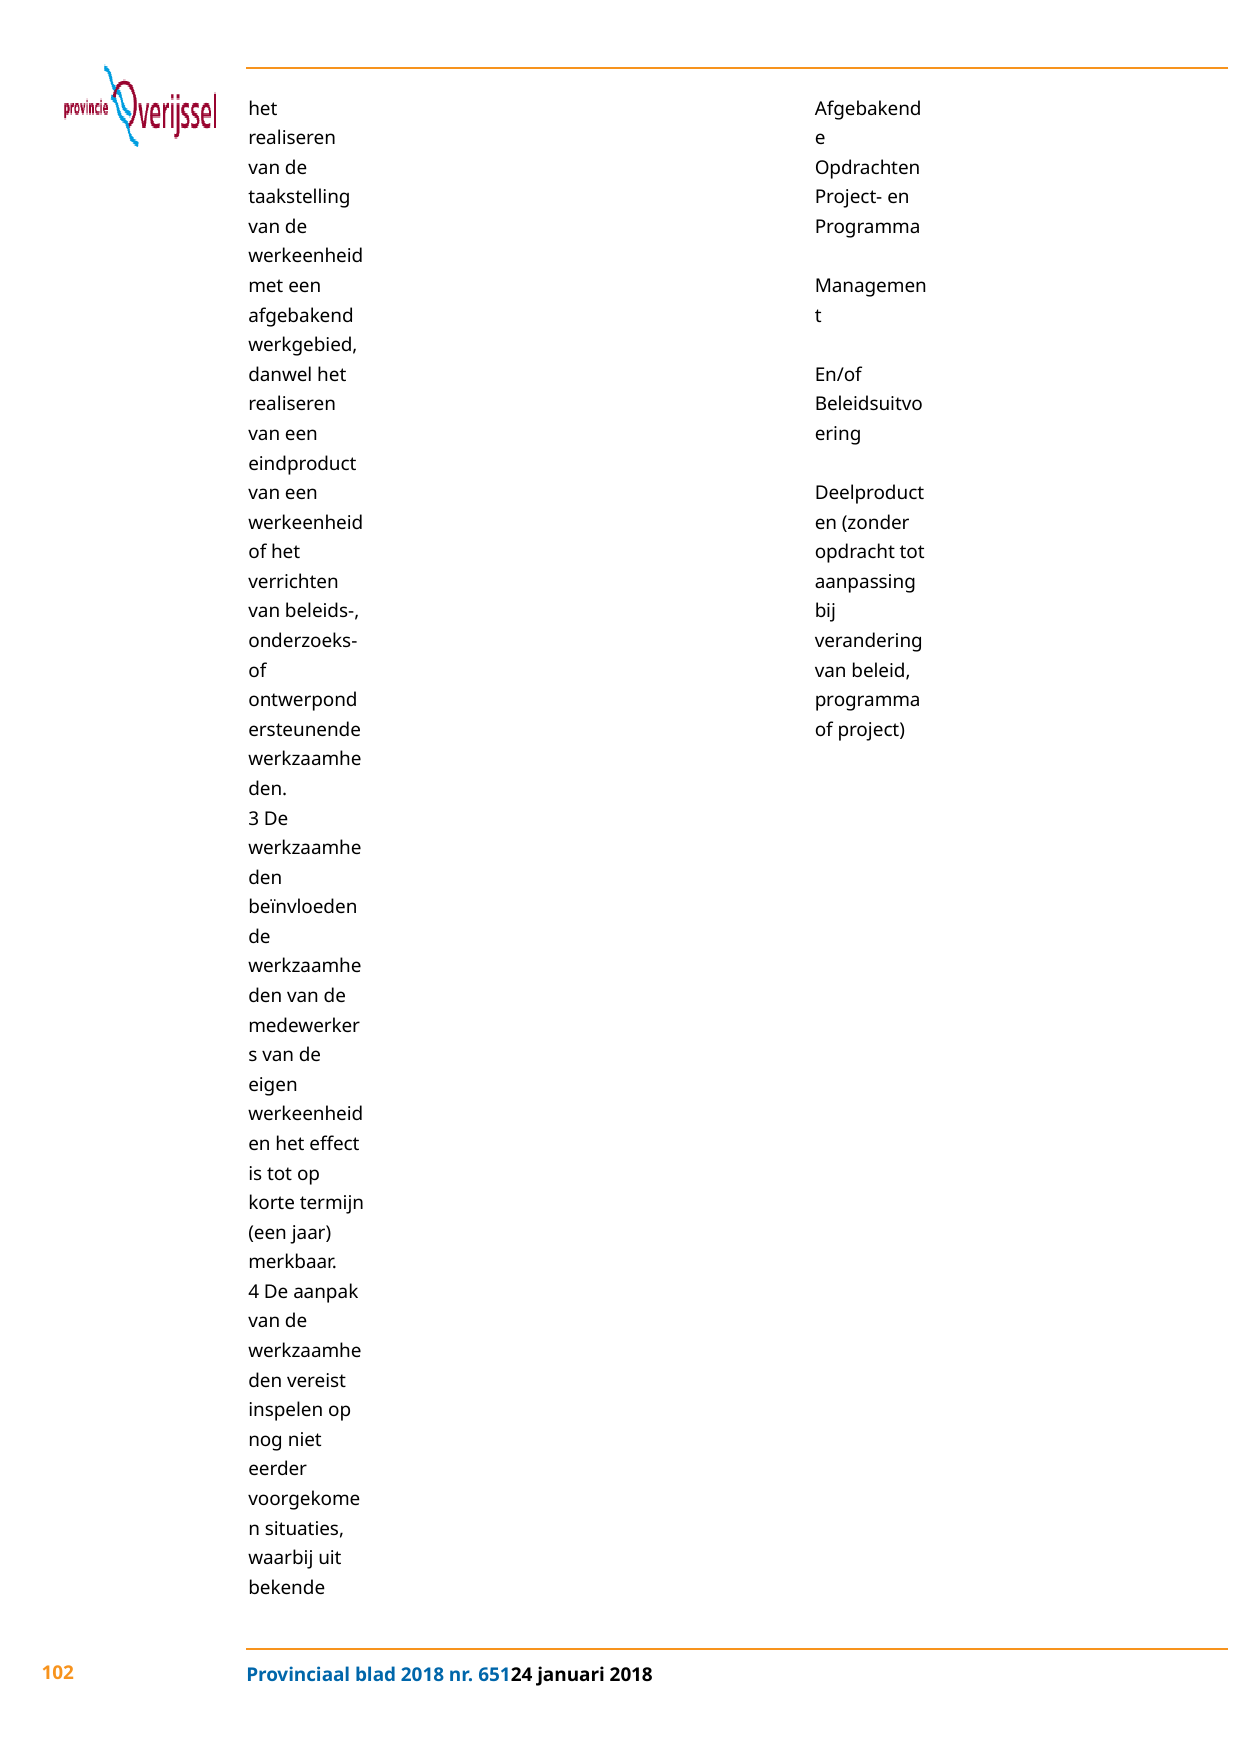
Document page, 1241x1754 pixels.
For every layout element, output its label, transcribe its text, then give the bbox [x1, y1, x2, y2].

table_cell het realiseren van de taakstelling van de werkeenheid met een afgebakend werkgebied, danwel het realiseren van een eindproduct van een werkeenheid of het verrichten van beleids-, onderzoeks- of ontwerpondersteunende werkzaamheden. 3 De werkzaamheden beïnvloeden de werkzaamheden van de medewerkers van de eigen werkeenheid en het effect is tot op korte termijn (een jaar) merkbaar. 4 De aanpak van de werkzaamheden vereist inspelen op nog niet eerder voorgekomen situaties, waarbij uit bekende [248, 95, 365, 1600]
picture [41, 47, 231, 172]
table_cell [590, 95, 702, 1600]
table_cell [365, 95, 477, 1600]
table_cell [927, 95, 1039, 1600]
table_cell Afgebakende Opdrachten Project- en Programma Management En/of Beleidsuitvoering Deelproducten (zonder opdracht tot aanpassing bij verandering van beleid, programma of project) [815, 95, 927, 1600]
table_cell [1039, 95, 1152, 1600]
table_cell [702, 95, 814, 1600]
table_cell [478, 95, 590, 1600]
